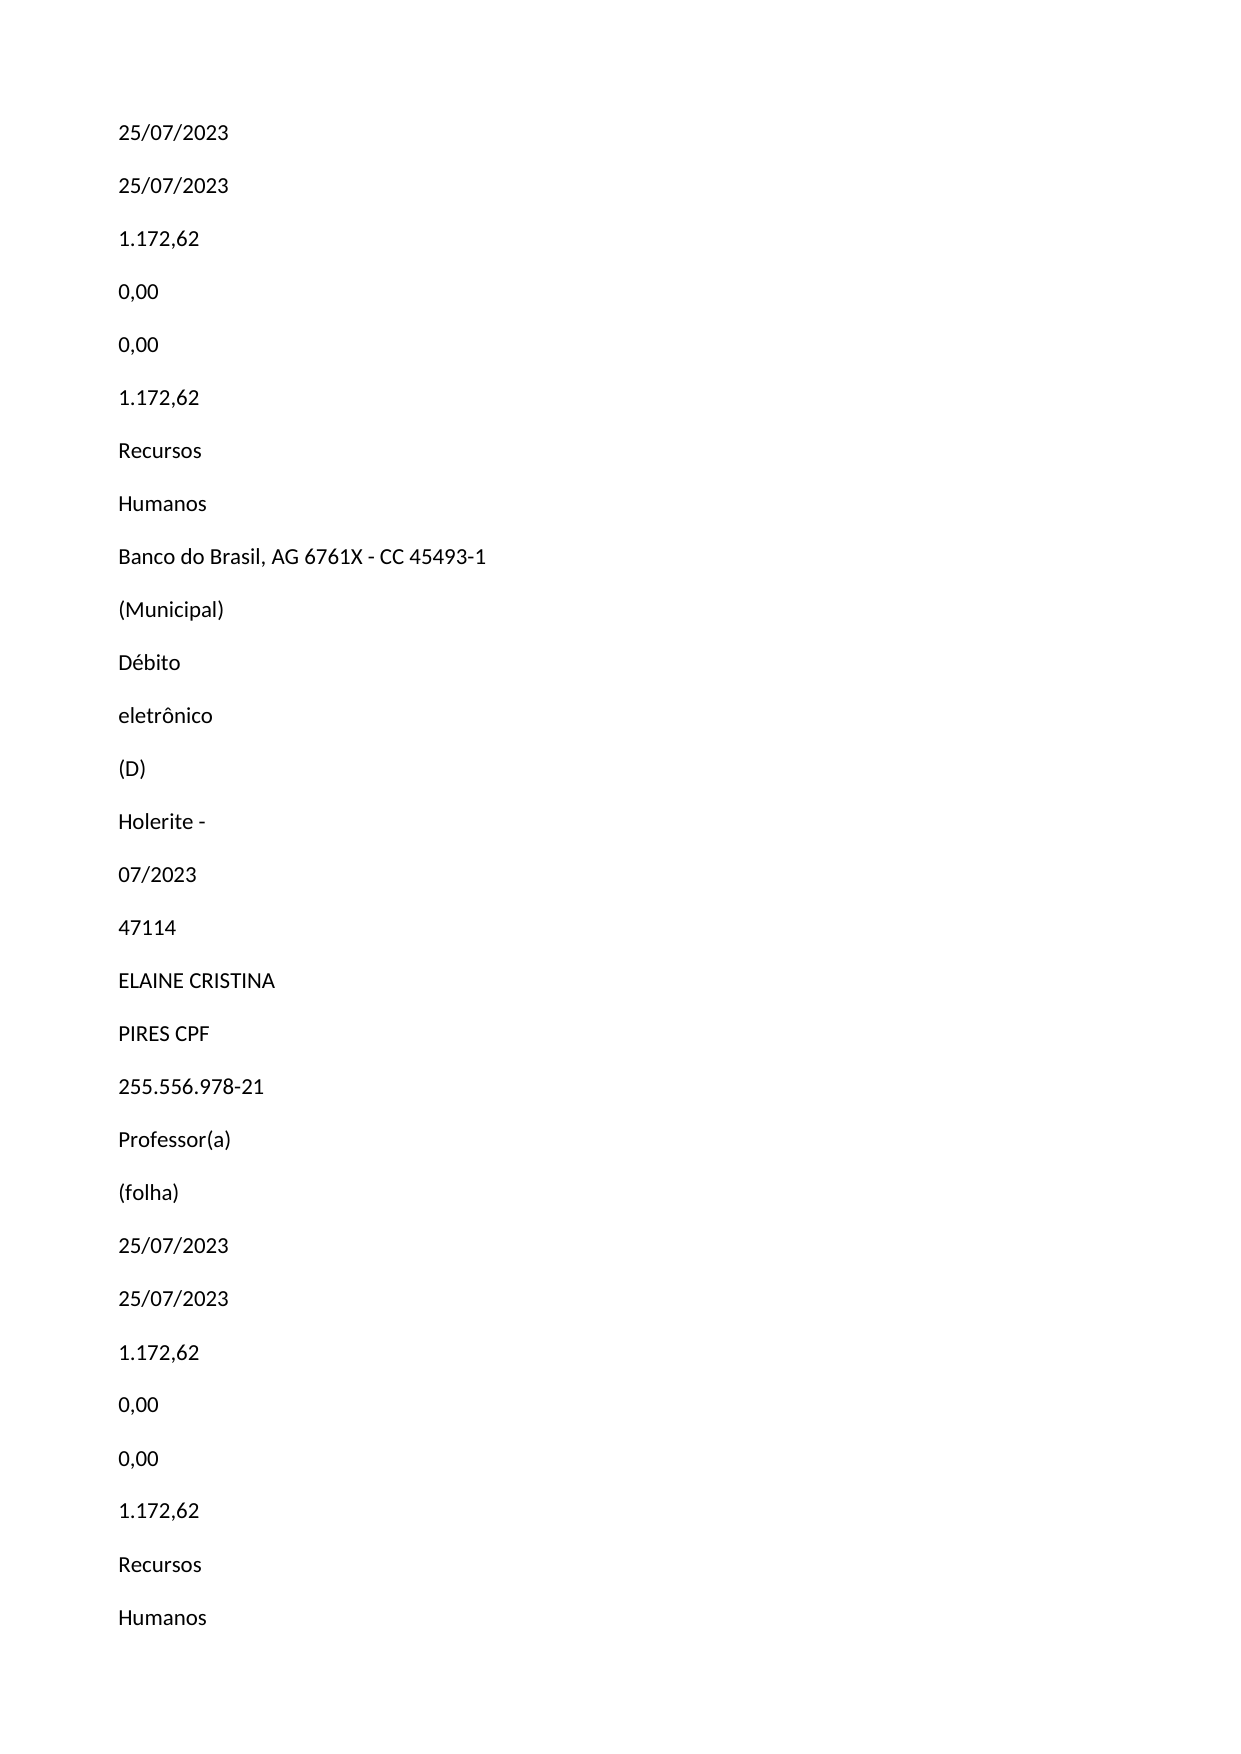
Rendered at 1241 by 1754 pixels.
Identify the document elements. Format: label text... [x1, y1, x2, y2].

text 1.172,62 [118, 383, 1122, 411]
text Banco do Brasil, AG 6761X - CC 45493-1 [118, 542, 1122, 570]
text Recursos [118, 436, 1122, 464]
text Holerite - [118, 807, 1122, 835]
text Humanos [118, 489, 1122, 517]
text 1.172,62 [118, 224, 1122, 252]
text 0,00 [118, 1444, 1122, 1472]
text 25/07/2023 [118, 171, 1122, 199]
text Débito [118, 648, 1122, 676]
text 07/2023 [118, 860, 1122, 888]
text 1.172,62 [118, 1338, 1122, 1366]
text 255.556.978-21 [118, 1072, 1122, 1101]
text 25/07/2023 [118, 1284, 1122, 1313]
text 25/07/2023 [118, 118, 1122, 146]
text PIRES CPF [118, 1019, 1122, 1047]
text 25/07/2023 [118, 1232, 1122, 1259]
text 0,00 [118, 277, 1122, 305]
text Professor(a) [118, 1126, 1122, 1153]
text (D) [118, 754, 1122, 782]
text 1.172,62 [118, 1497, 1122, 1525]
text 0,00 [118, 330, 1122, 358]
text 0,00 [118, 1391, 1122, 1419]
text (folha) [118, 1178, 1122, 1207]
text eletrônico [118, 701, 1122, 729]
text (Municipal) [118, 595, 1122, 623]
text 47114 [118, 913, 1122, 941]
text Recursos [118, 1550, 1122, 1578]
text Humanos [118, 1603, 1122, 1631]
text ELAINE CRISTINA [118, 966, 1122, 994]
